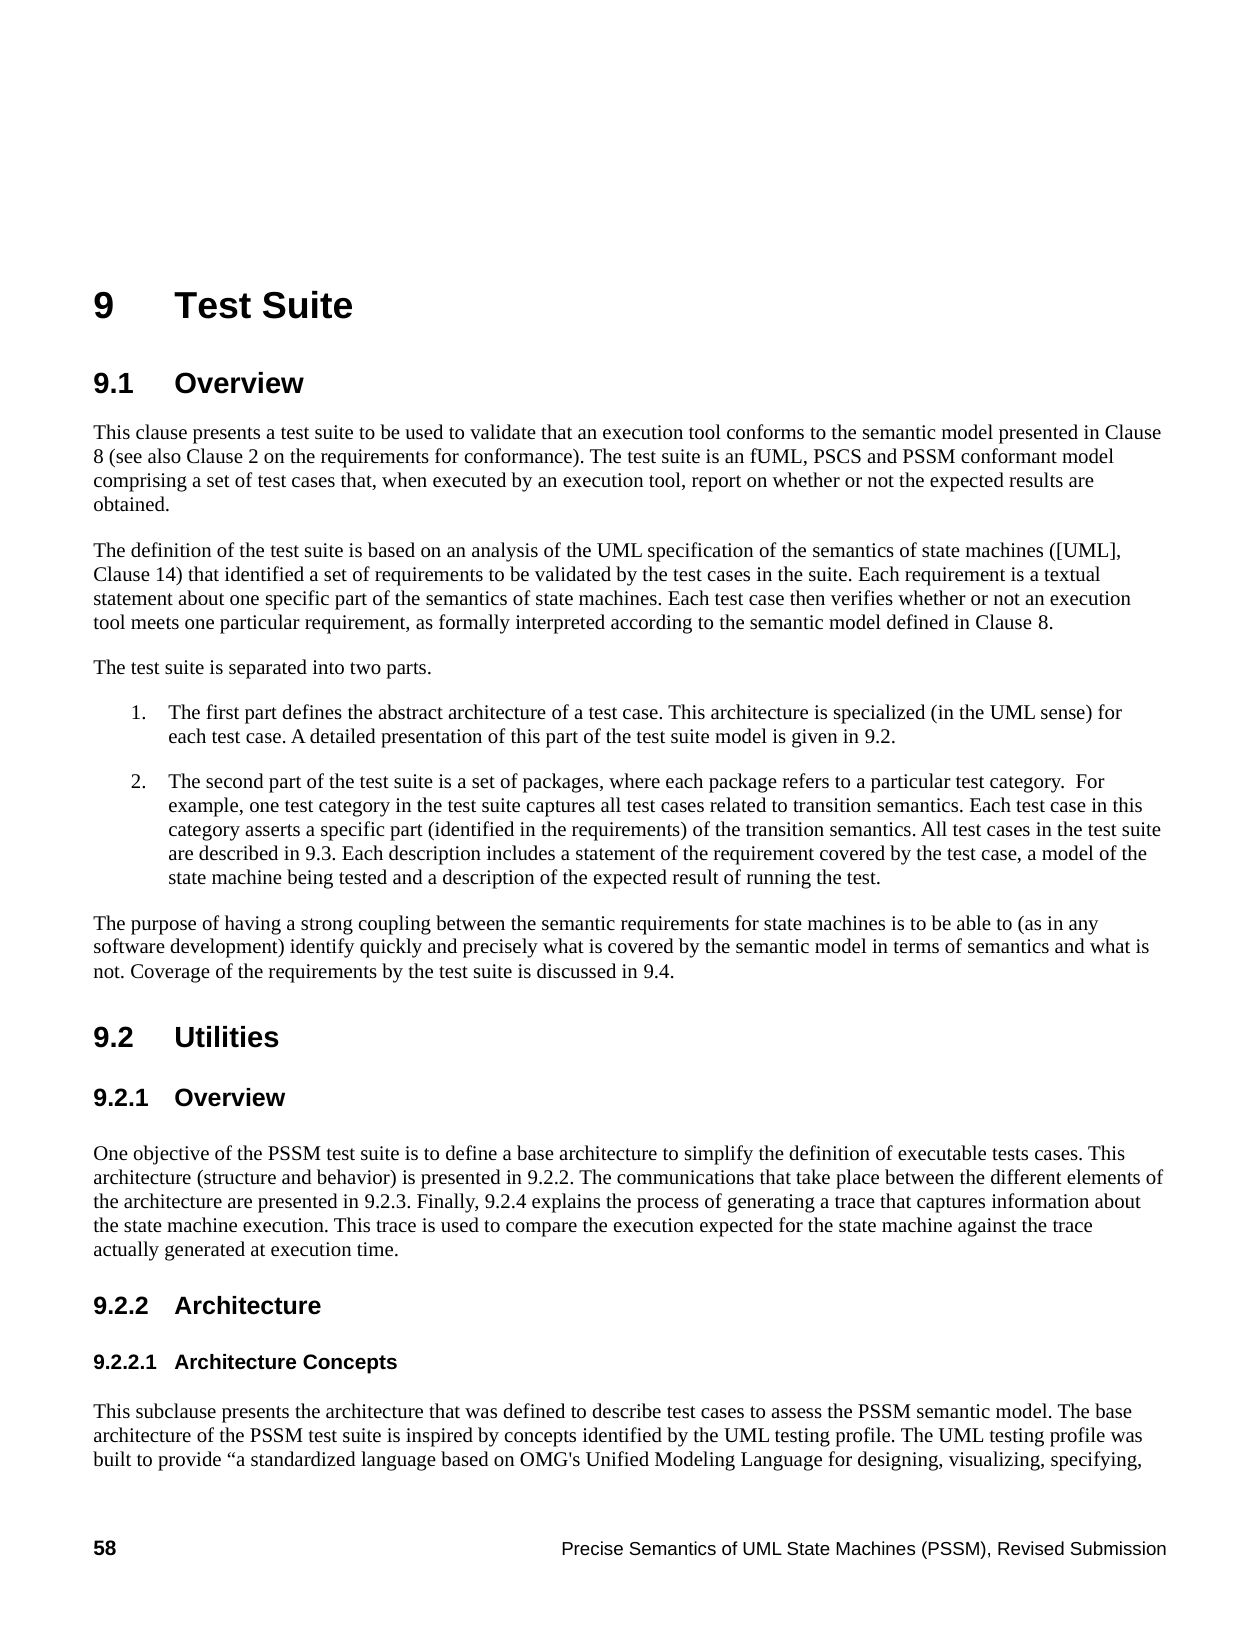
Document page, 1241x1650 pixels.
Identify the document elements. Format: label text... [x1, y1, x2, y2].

subtitle Test Suite [93, 283, 1164, 326]
subtitle Overview [93, 364, 1164, 399]
subtitle Utilities [93, 1018, 1164, 1053]
subtitle Architecture Concepts [93, 1349, 1164, 1374]
list The second part of the test suite is a set of packages, where each package refers to a particular test category. For example, one test category in the test suite captures all test cases related to transition semantics. Each test case in this category asserts a specific part (identified in the requirements) of the transition semantics. All test cases in the test suite are described in 9.3. Each description includes a statement of the requirement covered by the test case, a model of the state machine being tested and a description of the expected result of running the test. [131, 769, 1164, 889]
text This clause presents a test suite to be used to validate that an execution tool conforms to the semantic model presented in Clause 8 (see also Clause 2 on the requirements for conformance). The test suite is an fUML, PSCS and PSSM conformant model comprising a set of test cases that, when executed by an execution tool, report on whether or not the expected results are obtained. [93, 420, 1164, 516]
list The first part defines the abstract architecture of a test case. This architecture is specialized (in the UML sense) for each test case. A detailed presentation of this part of the test suite model is given in 9.2. [131, 700, 1164, 748]
text One objective of the PSSM test suite is to define a base architecture to simplify the definition of executable tests cases. This architecture (structure and behavior) is presented in 9.2.2. The communications that take place between the different elements of the architecture are presented in 9.2.3. Finally, 9.2.4 explains the process of generating a trace that captures information about the state machine execution. This trace is used to compare the execution expected for the state machine against the trace actually generated at execution time. [93, 1141, 1164, 1261]
text This subclause presents the architecture that was defined to describe test cases to assess the PSSM semantic model. The base architecture of the PSSM test suite is inspired by concepts identified by the UML testing profile. The UML testing profile was built to provide “a standardized language based on OMG's Unified Modeling Language for designing, visualizing, specifying, [93, 1399, 1164, 1471]
text The definition of the test suite is based on an analysis of the UML specification of the semantics of state machines ([UML], Clause 14) that identified a set of requirements to be validated by the test cases in the suite. Each requirement is a textual statement about one specific part of the semantics of state machines. Each test case then verifies whether or not an execution tool meets one particular requirement, as formally interpreted according to the semantic model defined in Clause 8. [93, 537, 1164, 634]
subtitle Architecture [93, 1290, 1164, 1319]
subtitle Overview [93, 1083, 1164, 1112]
text The test suite is separated into two parts. [93, 655, 1164, 679]
text The purpose of having a strong coupling between the semantic requirements for state machines is to be able to (as in any software development) identify quickly and precisely what is covered by the semantic model in terms of semantics and what is not. Coverage of the requirements by the test suite is discussed in 9.4. [93, 910, 1164, 983]
